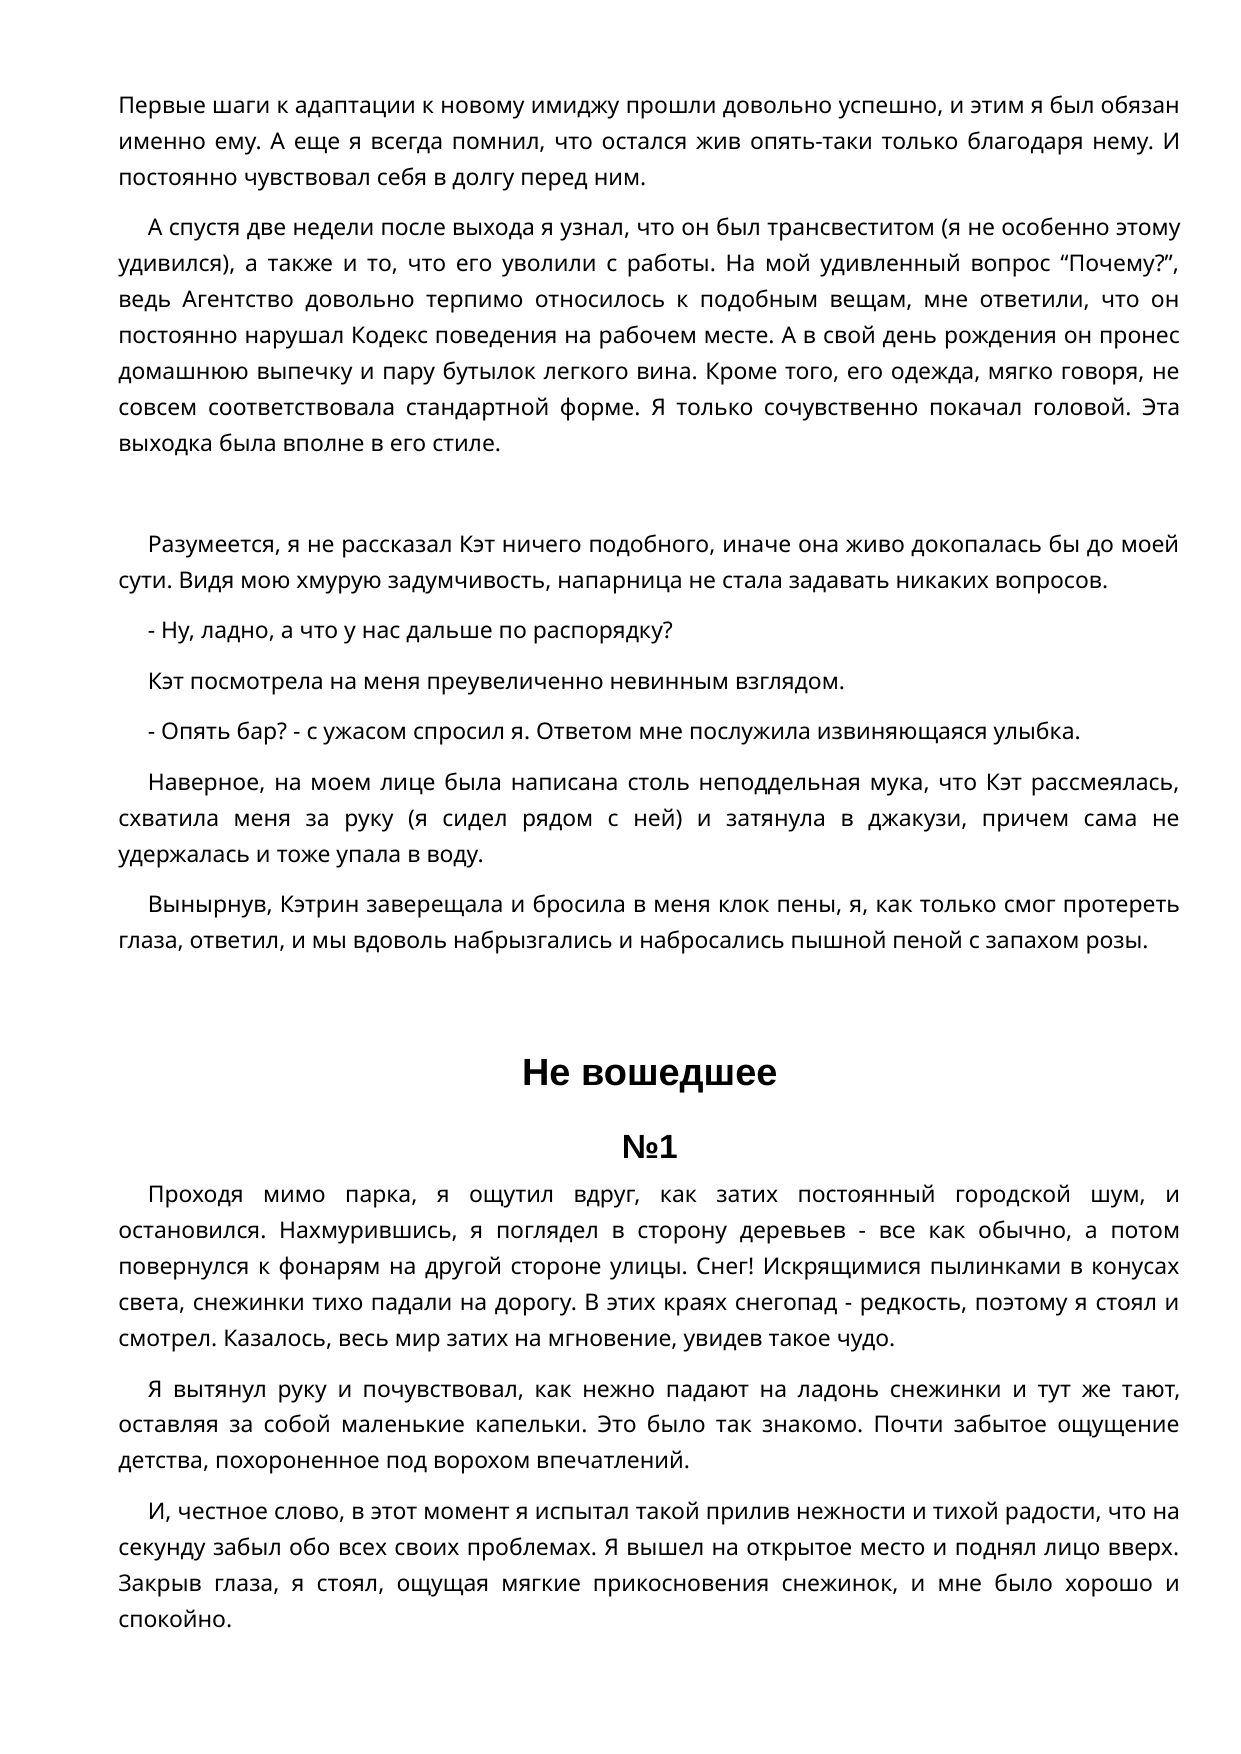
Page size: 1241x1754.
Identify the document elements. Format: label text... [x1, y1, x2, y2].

subtitle №1 [118, 1127, 1181, 1166]
text Я вытянул руку и почувствовал, как нежно падают на ладонь снежинки и тут же тают, оставляя за собой маленькие капельки. Это было так знакомо. Почти забытое ощущение детства, похороненное под ворохом впечатлений. [118, 1372, 1181, 1476]
text - Ну, ладно, а что у нас дальше по распорядку? [118, 614, 1181, 645]
text Разумеется, я не рассказал Кэт ничего подобного, иначе она живо докопалась бы до моей сути. Видя мою хмурую задумчивость, напарница не стала задавать никаких вопросов. [118, 528, 1181, 595]
subtitle Не вошедшее [118, 1050, 1181, 1094]
text И, честное слово, в этот момент я испытал такой прилив нежности и тихой радости, что на секунду забыл обо всех своих проблемах. Я вышел на открытое место и поднял лицо вверх. Закрыв глаза, я стоял, ощущая мягкие прикосновения снежинок, и мне было хорошо и спокойно. [118, 1495, 1181, 1634]
text Первые шаги к адаптации к новому имиджу прошли довольно успешно, и этим я был обязан именно ему. А еще я всегда помнил, что остался жив опять-таки только благодаря нему. И постоянно чувствовал себя в долгу перед ним. [118, 89, 1181, 192]
text Наверное, на моем лице была написана столь неподдельная мука, что Кэт рассмеялась, схватила меня за руку (я сидел рядом с ней) и затянула в джакузи, причем сама не удержалась и тоже упала в воду. [118, 766, 1181, 869]
text Проходя мимо парка, я ощутил вдруг, как затих постоянный городской шум, и остановился. Нахмурившись, я поглядел в сторону деревьев - все как обычно, а потом повернулся к фонарям на другой стороне улицы. Снег! Искрящимися пылинками в конусах света, снежинки тихо падали на дорогу. В этих краях снегопад - редкость, поэтому я стоял и смотрел. Казалось, весь мир затих на мгновение, увидев такое чудо. [118, 1178, 1181, 1353]
text Вынырнув, Кэтрин заверещала и бросила в меня клок пены, я, как только смог протереть глаза, ответил, и мы вдоволь набрызгались и набросались пышной пеной с запахом розы. [118, 888, 1181, 955]
text Кэт посмотрела на меня преувеличенно невинным взглядом. [118, 665, 1181, 696]
text - Опять бар? - с ужасом спросил я. Ответом мне послужила извиняющаяся улыбка. [118, 715, 1181, 746]
text А спустя две недели после выхода я узнал, что он был трансвеститом (я не особенно этому удивился), а также и то, что его уволили с работы. На мой удивленный вопрос “Почему?”, ведь Агентство довольно терпимо относилось к подобным вещам, мне ответили, что он постоянно нарушал Кодекс поведения на рабочем месте. А в свой день рождения он пронес домашнюю выпечку и пару бутылок легкого вина. Кроме того, его одежда, мягко говоря, не совсем соответствовала стандартной форме. Я только сочувственно покачал головой. Эта выходка была вполне в его стиле. [118, 211, 1181, 458]
